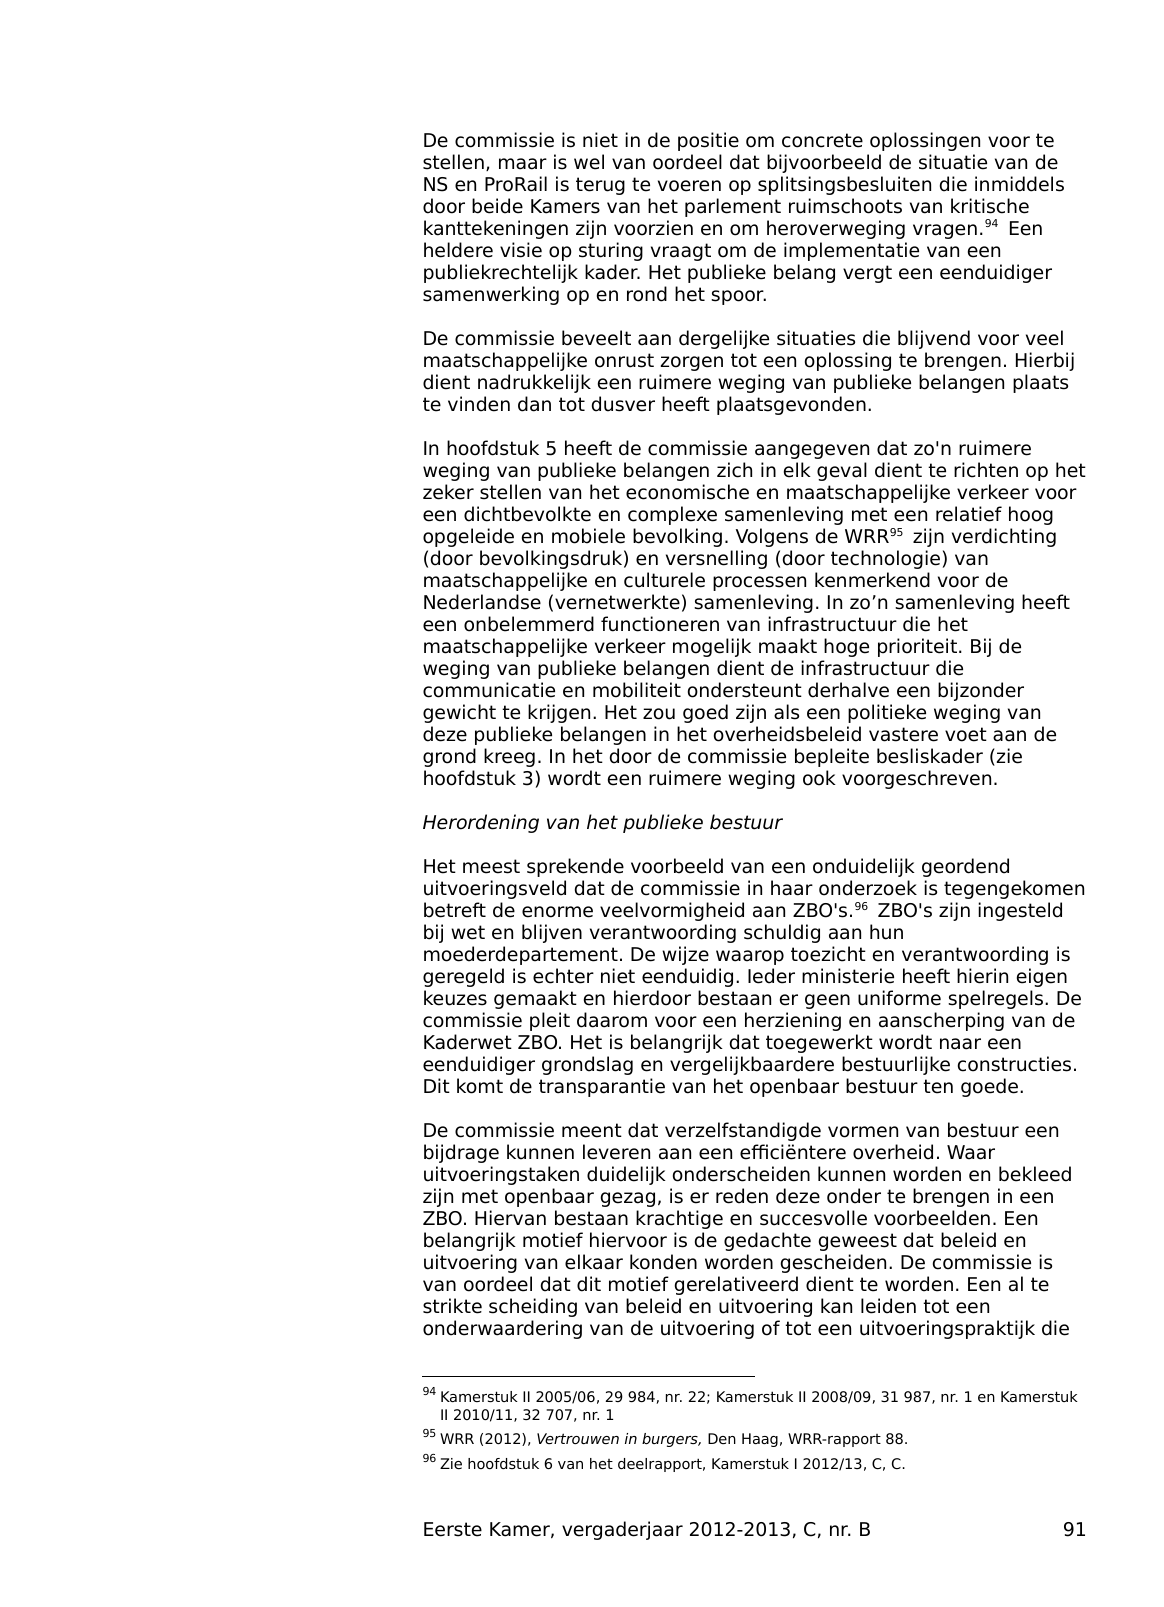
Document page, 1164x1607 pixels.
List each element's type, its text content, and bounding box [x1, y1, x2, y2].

subtitle Herordening van het publieke bestuur [422, 812, 1087, 834]
text De commissie is niet in de positie om concrete oplossingen voor te stellen, maar is wel van oordeel dat bijvoorbeeld de situatie van de NS en ProRail is terug te voeren op splitsingsbesluiten die inmiddels door beide Kamers van het parlement ruimschoots van kritische kanttekeningen zijn voorzien en om heroverweging vragen. Een heldere visie op sturing vraagt om de implementatie van een publiekrechtelijk kader. Het publieke belang vergt een eenduidiger samenwerking op en rond het spoor. [422, 130, 1087, 306]
text De commissie meent dat verzelfstandigde vormen van bestuur een bijdrage kunnen leveren aan een efficiëntere overheid. Waar uitvoeringstaken duidelijk onderscheiden kunnen worden en bekleed zijn met openbaar gezag, is er reden deze onder te brengen in een ZBO. Hiervan bestaan krachtige en succesvolle voorbeelden. Een belangrijk motief hiervoor is de gedachte geweest dat beleid en uitvoering van elkaar konden worden gescheiden. De commissie is van oordeel dat dit motief gerelativeerd dient te worden. Een al te strikte scheiding van beleid en uitvoering kan leiden tot een onderwaardering van de uitvoering of tot een uitvoeringspraktijk die [422, 1120, 1087, 1340]
text De commissie beveelt aan dergelijke situaties die blijvend voor veel maatschappelijke onrust zorgen tot een oplossing te brengen. Hierbij dient nadrukkelijk een ruimere weging van publieke belangen plaats te vinden dan tot dusver heeft plaatsgevonden. [422, 328, 1087, 416]
text WRR (2012), Vertrouwen in burgers, Den Haag, WRR-rapport 88. [422, 1427, 1087, 1449]
text Zie hoofdstuk 6 van het deelrapport, Kamerstuk I 2012/13, C, C. [422, 1452, 1087, 1474]
text Kamerstuk II 2005/06, 29 984, nr. 22; Kamerstuk II 2008/09, 31 987, nr. 1 en Kamerstuk II 2010/11, 32 707, nr. 1 [422, 1385, 1087, 1424]
text Het meest sprekende voorbeeld van een onduidelijk geordend uitvoeringsveld dat de commissie in haar onderzoek is tegengekomen betreft de enorme veelvormigheid aan ZBO's. ZBO's zijn ingesteld bij wet en blijven verantwoording schuldig aan hun moederdepartement. De wijze waarop toezicht en verantwoording is geregeld is echter niet eenduidig. Ieder ministerie heeft hierin eigen keuzes gemaakt en hierdoor bestaan er geen uniforme spelregels. De commissie pleit daarom voor een herziening en aanscherping van de Kaderwet ZBO. Het is belangrijk dat toegewerkt wordt naar een eenduidiger grondslag en vergelijkbaardere bestuurlijke constructies. Dit komt de transparantie van het openbaar bestuur ten goede. [422, 856, 1087, 1098]
text In hoofdstuk 5 heeft de commissie aangegeven dat zo'n ruimere weging van publieke belangen zich in elk geval dient te richten op het zeker stellen van het economische en maatschappelijke verkeer voor een dichtbevolkte en complexe samenleving met een relatief hoog opgeleide en mobiele bevolking. Volgens de WRR zijn verdichting (door bevolkingsdruk) en versnelling (door technologie) van maatschappelijke en culturele processen kenmerkend voor de Nederlandse (vernetwerkte) samenleving. In zo’n samenleving heeft een onbelemmerd functioneren van infrastructuur die het maatschappelijke verkeer mogelijk maakt hoge prioriteit. Bij de weging van publieke belangen dient de infrastructuur die communicatie en mobiliteit ondersteunt derhalve een bijzonder gewicht te krijgen. Het zou goed zijn als een politieke weging van deze publieke belangen in het overheidsbeleid vastere voet aan de grond kreeg. In het door de commissie bepleite besliskader (zie hoofdstuk 3) wordt een ruimere weging ook voorgeschreven. [422, 438, 1087, 790]
